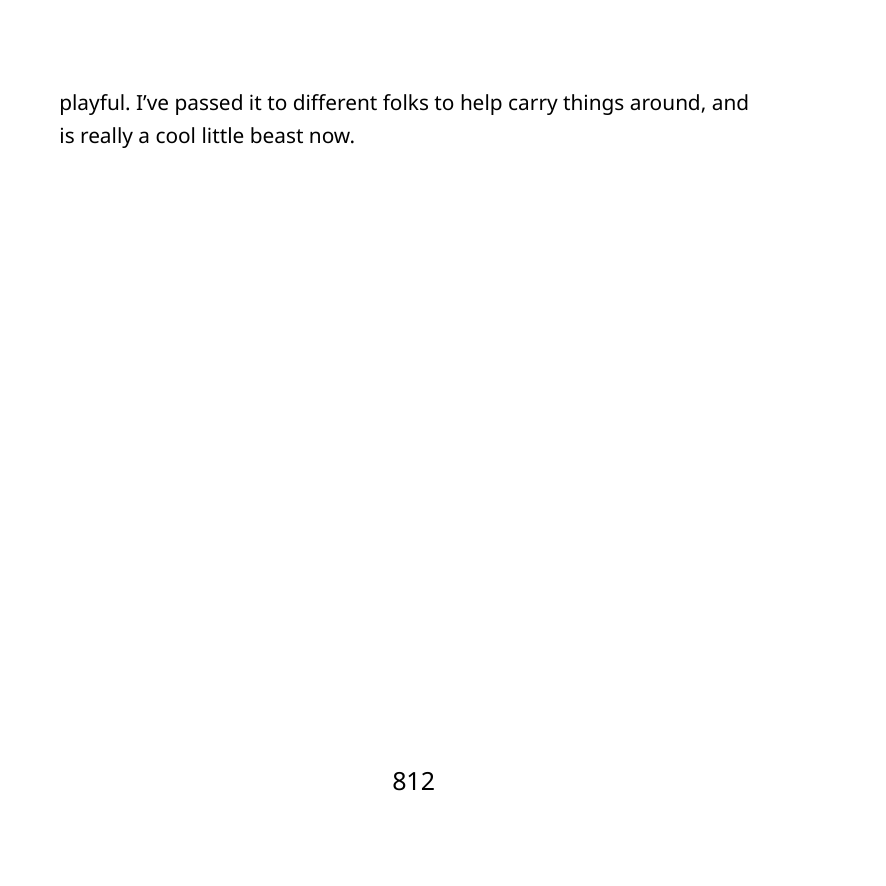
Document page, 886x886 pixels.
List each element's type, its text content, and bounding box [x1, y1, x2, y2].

text playful. I’ve passed it to different folks to help carry things around, and is really a cool little beast now. [59, 88, 768, 149]
